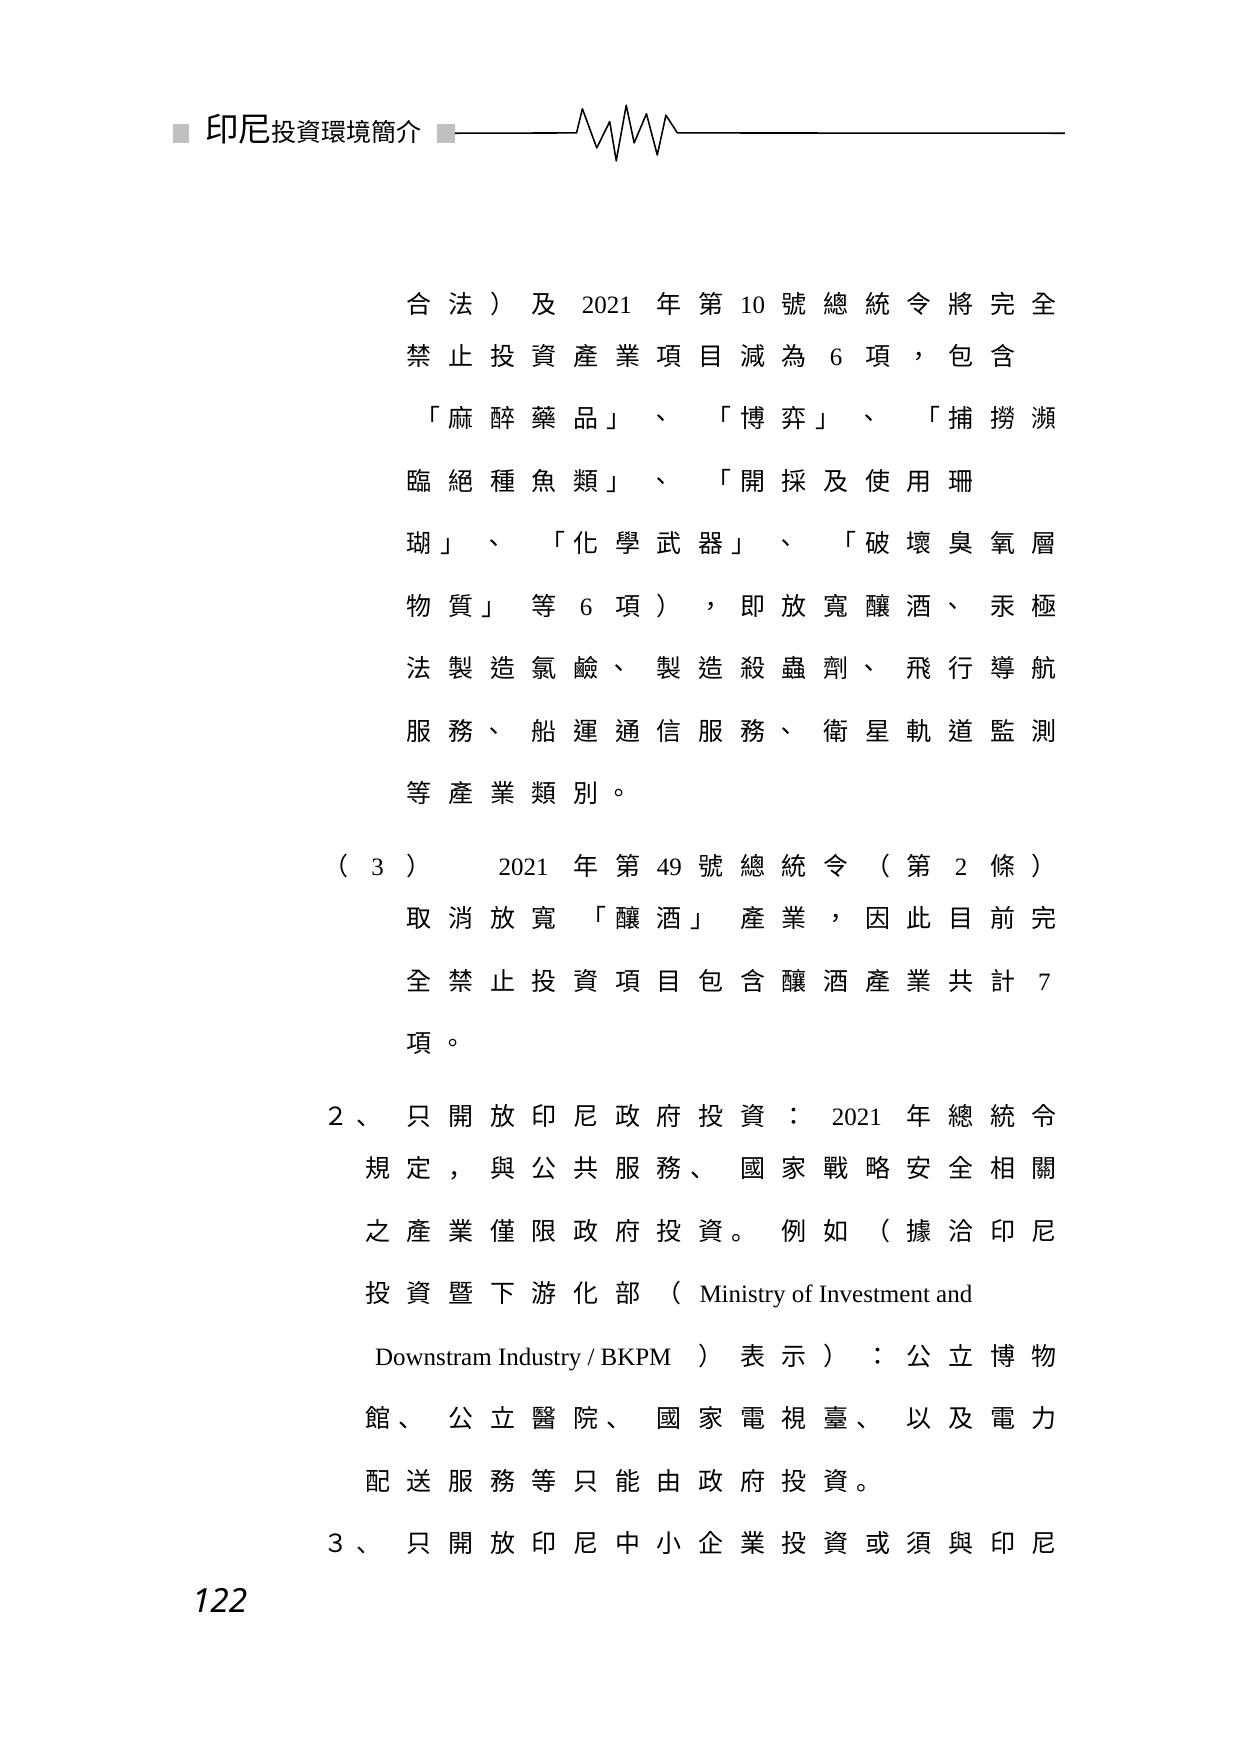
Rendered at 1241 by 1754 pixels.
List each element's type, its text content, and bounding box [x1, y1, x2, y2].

text ２、只開放印尼政府投資：2021年總統令規定，與公共服務、國家戰略安全相關之產業僅限政府投資。例如（據洽印尼投資暨下游化部（Ministry of Investment and Downstram Industry / BKPM）表示）：公立博物館、公立醫院、國家電視臺、以及電力配送服務等只能由政府投資。 [288, 1063, 1065, 1500]
text 合法）及2021年第10號總統令將完全禁止投資產業項目減為6項，包含「麻醉藥品」、「博弈」、「捕撈瀕臨絕種魚類」、「開採及使用珊瑚」、「化學武器」、「破壞臭氧層物質」等6項），即放寬釀酒、汞極法製造氯鹼、製造殺蟲劑、飛行導航服務、船運通信服務、衛星軌道監測等產業類別。 [313, 250, 1065, 813]
text （3） 2021年第49號總統令（第2條）取消放寬「釀酒」產業，因此目前完全禁止投資項目包含釀酒產業共計7項。 [313, 813, 1065, 1063]
text ３、只開放印尼中小企業投資或須與印尼 [288, 1500, 1065, 1563]
